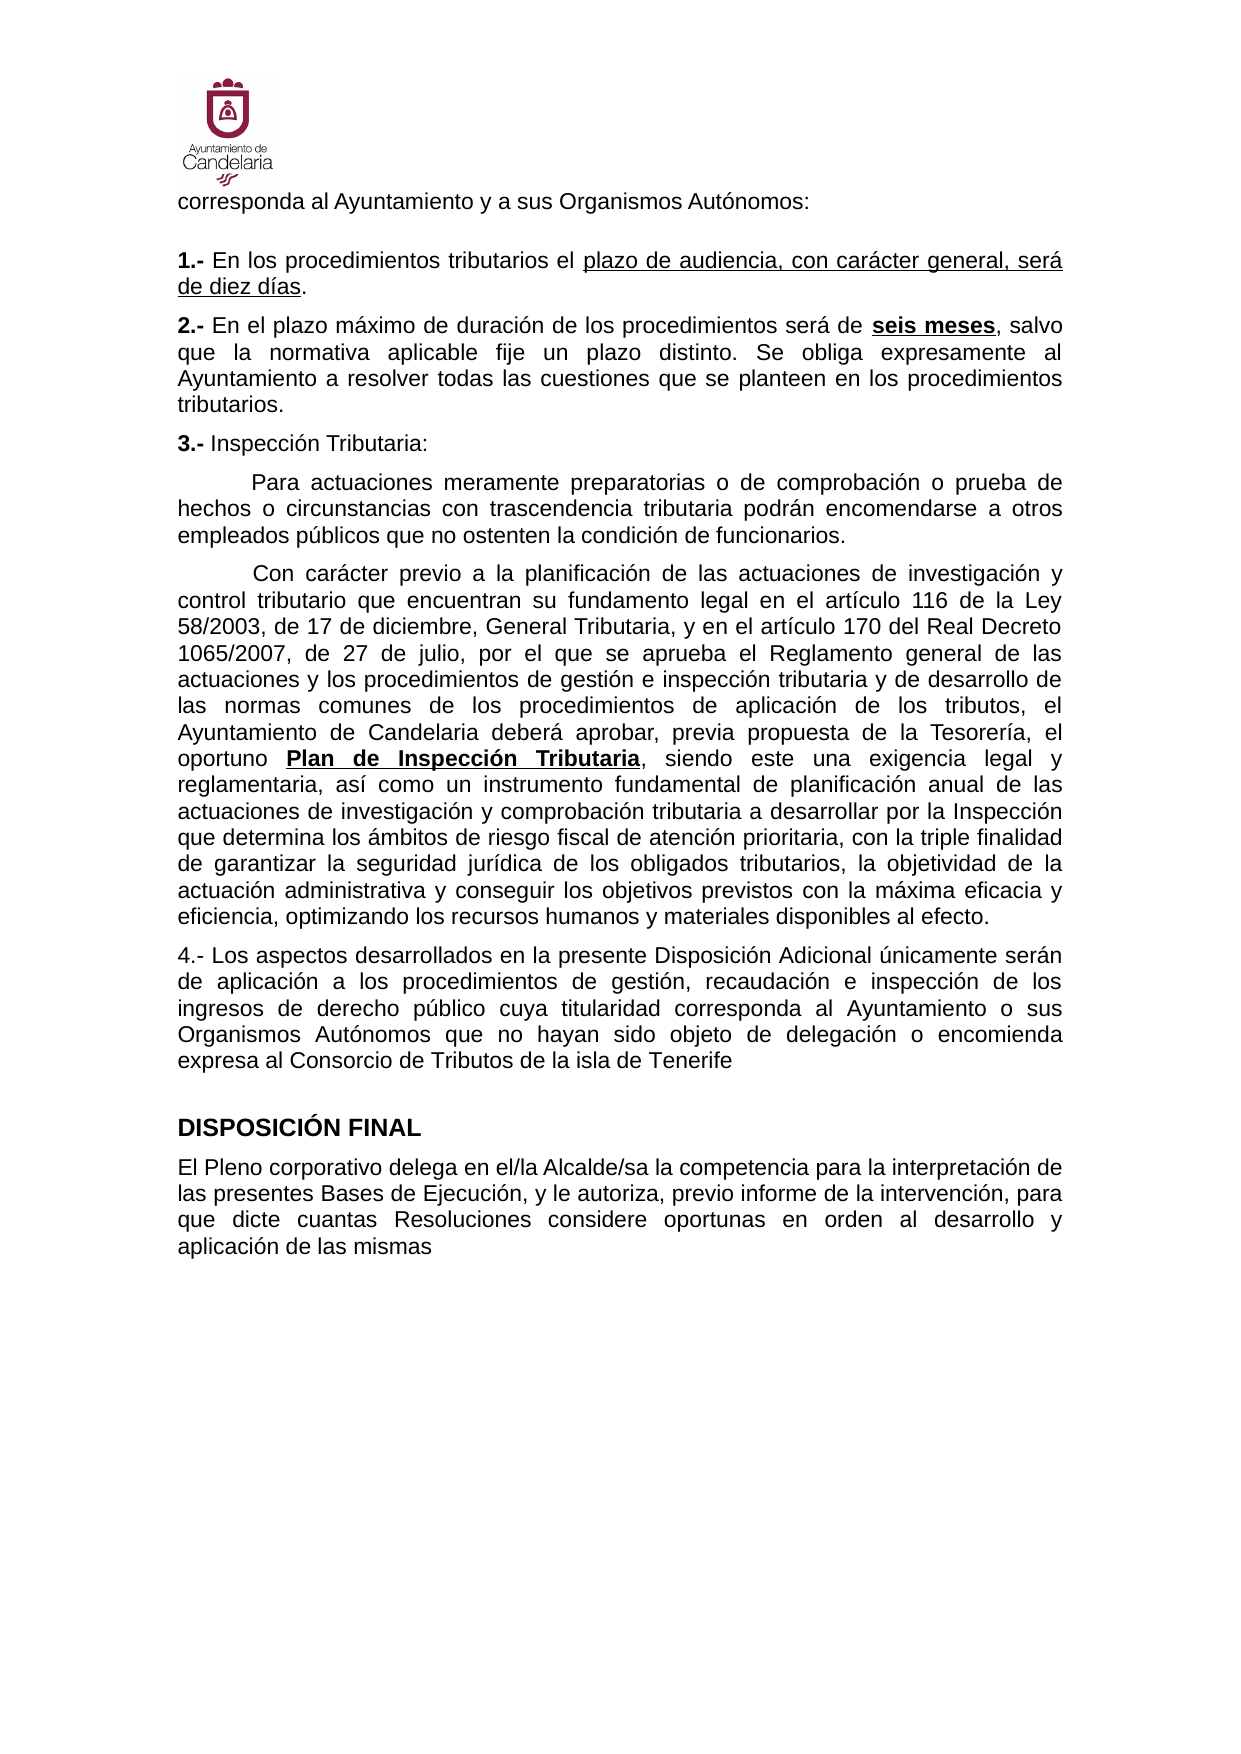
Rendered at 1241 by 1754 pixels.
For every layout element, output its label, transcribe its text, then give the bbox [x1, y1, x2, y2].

subtitle 4.- Los aspectos desarrollados en la presente Disposición Adicional únicamente serán de aplicación a los procedimientos de gestión, recaudación e inspección de los ingresos de derecho público cuya titularidad corresponda al Ayuntamiento o sus Organismos Autónomos que no hayan sido objeto de delegación o encomienda expresa al Consorcio de Tributos de la isla de Tenerife [177, 942, 1063, 1074]
text El Pleno corporativo delega en el/la Alcalde/sa la competencia para la interpretación de las presentes Bases de Ejecución, y le autoriza, previo informe de la intervención, para que dicte cuantas Resoluciones considere oportunas en orden al desarrollo y aplicación de las mismas [177, 1154, 1063, 1259]
subtitle DISPOSICIÓN FINAL [177, 1112, 1063, 1141]
text Con carácter previo a la planificación de las actuaciones de investigación y control tributario que encuentran su fundamento legal en el artículo 116 de la Ley 58/2003, de 17 de diciembre, General Tributaria, y en el artículo 170 del Real Decreto 1065/2007, de 27 de julio, por el que se aprueba el Reglamento general de las actuaciones y los procedimientos de gestión e inspección tributaria y de desarrollo de las normas comunes de los procedimientos de aplicación de los tributos, el Ayuntamiento de Candelaria deberá aprobar, previa propuesta de la Tesorería, el oportuno Plan de Inspección Tributaria, siendo este una exigencia legal y reglamentaria, así como un instrumento fundamental de planificación anual de las actuaciones de investigación y comprobación tributaria a desarrollar por la Inspección que determina los ámbitos de riesgo fiscal de atención prioritaria, con la triple finalidad de garantizar la seguridad jurídica de los obligados tributarios, la objetividad de la actuación administrativa y conseguir los objetivos previstos con la máxima eficacia y eficiencia, optimizando los recursos humanos y materiales disponibles al efecto. [177, 560, 1063, 929]
text 3.- Inspección Tributaria: [177, 430, 1063, 456]
text 2.- En el plazo máximo de duración de los procedimientos será de seis meses, salvo que la normativa aplicable fije un plazo distinto. Se obliga expresamente al Ayuntamiento a resolver todas las cuestiones que se planteen en los procedimientos tributarios. [177, 312, 1063, 417]
text corresponda al Ayuntamiento y a sus Organismos Autónomos: [177, 188, 1063, 214]
text Para actuaciones meramente preparatorias o de comprobación o prueba de hechos o circunstancias con trascendencia tributaria podrán encomendarse a otros empleados públicos que no ostenten la condición de funcionarios. [177, 469, 1063, 548]
text 1.- En los procedimientos tributarios el plazo de audiencia, con carácter general, será de diez días. [177, 247, 1063, 299]
